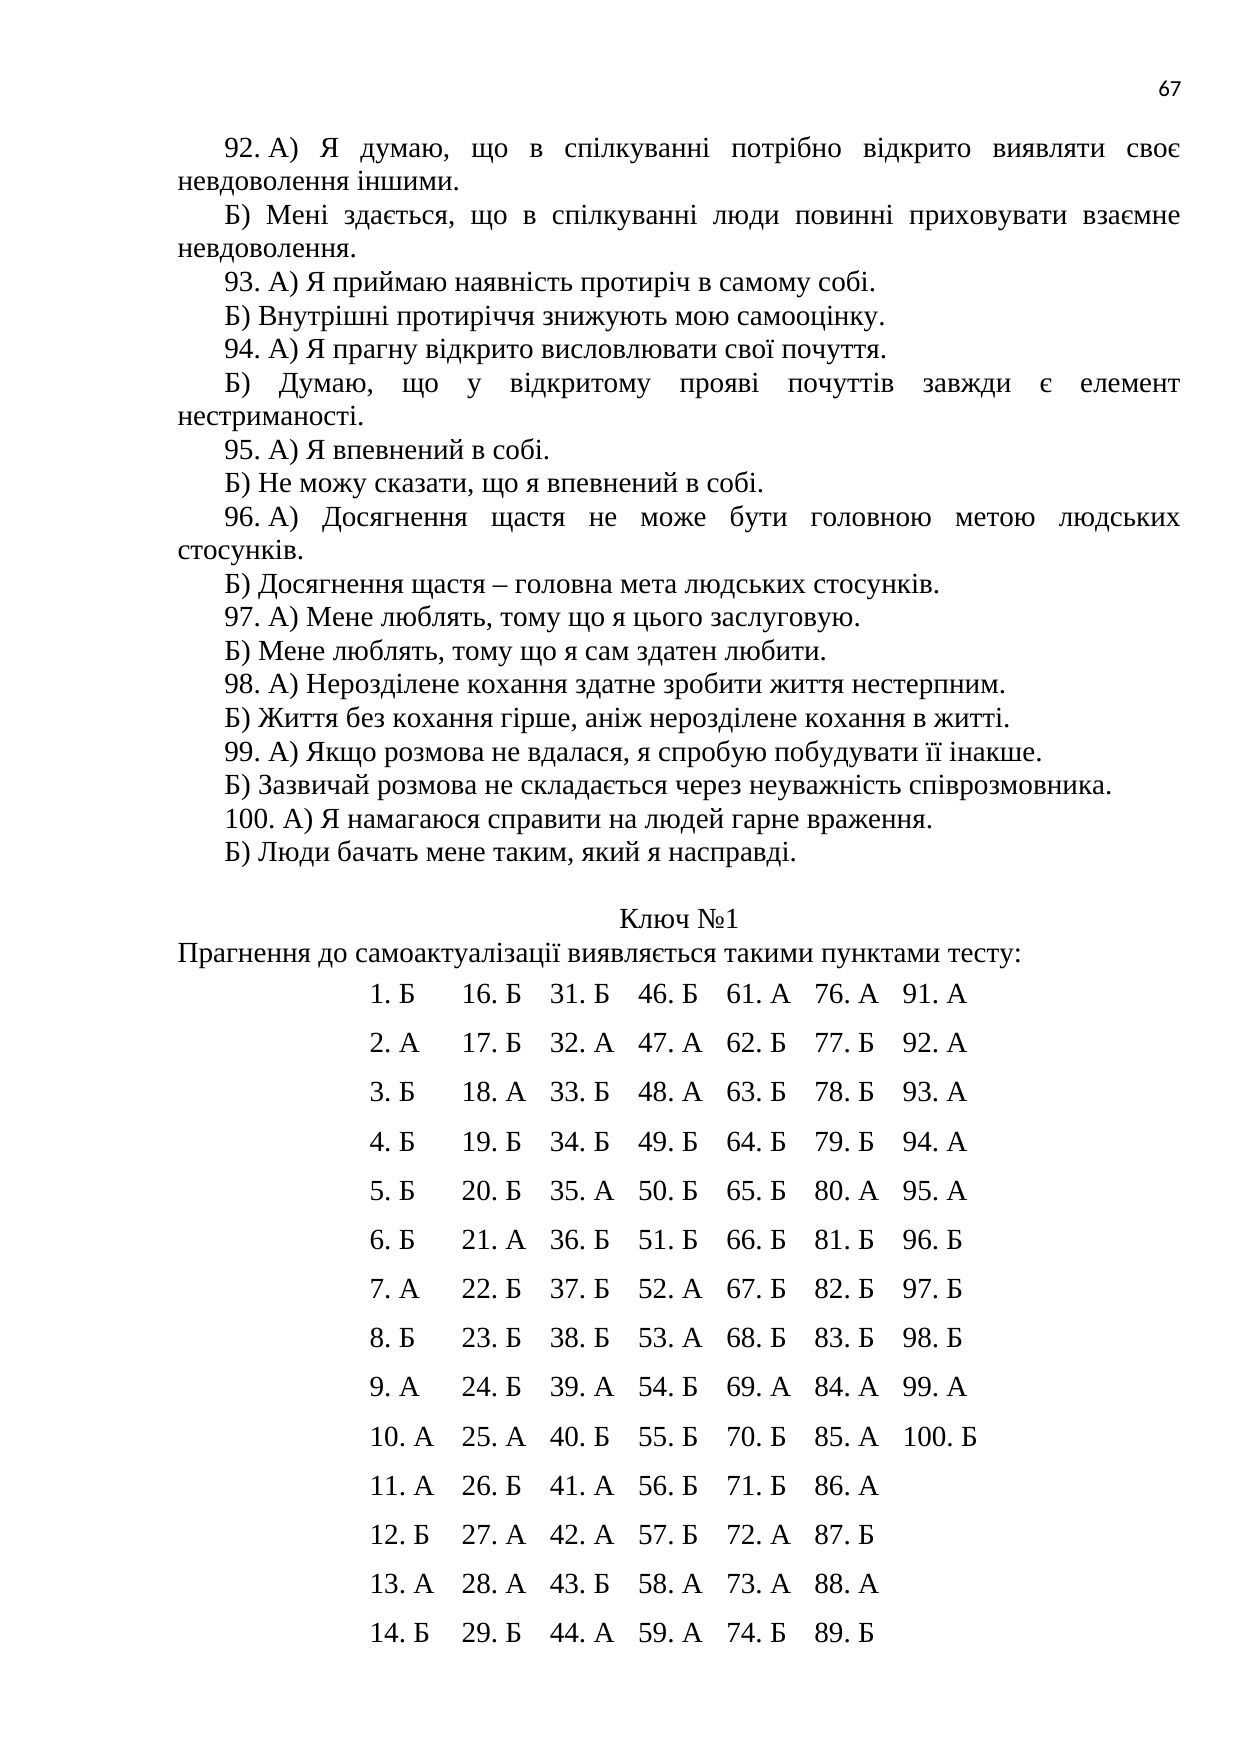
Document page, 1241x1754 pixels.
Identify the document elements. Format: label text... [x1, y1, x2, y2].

text 93. А) Я приймаю наявність протиріч в самому собі. [177, 264, 1181, 298]
table_cell 70. Б [718, 1411, 806, 1460]
table_cell 83. Б [806, 1313, 894, 1362]
table_cell 72. А [718, 1509, 806, 1558]
table_cell 41. А [542, 1460, 630, 1509]
table_cell 20. Б [454, 1165, 542, 1214]
table_cell 2. А [361, 1018, 453, 1067]
table_cell [895, 1559, 997, 1608]
table_cell 32. А [542, 1018, 630, 1067]
table_cell 23. Б [454, 1313, 542, 1362]
table_cell 62. Б [718, 1018, 806, 1067]
table_cell 43. Б [542, 1559, 630, 1608]
table_cell 100. Б [895, 1411, 997, 1460]
text 98. А) Нерозділене кохання здатне зробити життя нестерпним. [177, 667, 1181, 700]
table_cell 11. А [361, 1460, 453, 1509]
text 99. А) Якщо розмова не вдалася, я спробую побудувати її інакше. [177, 734, 1181, 767]
text 94. А) Я прагну відкрито висловлювати свої почуття. [177, 331, 1181, 365]
table_cell 89. Б [806, 1608, 894, 1657]
table_cell 63. Б [718, 1067, 806, 1116]
table_cell 49. Б [630, 1116, 718, 1165]
table_cell 18. А [454, 1067, 542, 1116]
table_cell 79. Б [806, 1116, 894, 1165]
table_cell 48. А [630, 1067, 718, 1116]
table_cell 97. Б [895, 1264, 997, 1313]
table_cell 94. А [895, 1116, 997, 1165]
table_cell 42. А [542, 1509, 630, 1558]
table_cell 82. Б [806, 1264, 894, 1313]
table_cell 12. Б [361, 1509, 453, 1558]
text Б) Життя без кохання гірше, аніж нерозділене кохання в житті. [177, 700, 1181, 734]
table_header 1. Б [361, 969, 453, 1018]
table_cell 29. Б [454, 1608, 542, 1657]
table_cell 35. А [542, 1165, 630, 1214]
table_cell 14. Б [361, 1608, 453, 1657]
table_cell 4. Б [361, 1116, 453, 1165]
table_cell 37. Б [542, 1264, 630, 1313]
table_cell 7. А [361, 1264, 453, 1313]
text 97. А) Мене люблять, тому що я цього заслуговую. [177, 599, 1181, 633]
text 100. А) Я намагаюся справити на людей гарне враження. [177, 801, 1181, 834]
table_cell 10. А [361, 1411, 453, 1460]
table_cell 69. А [718, 1362, 806, 1411]
table_cell 54. Б [630, 1362, 718, 1411]
table_cell 80. А [806, 1165, 894, 1214]
table_cell 56. Б [630, 1460, 718, 1509]
table_cell 59. А [630, 1608, 718, 1657]
table_cell [895, 1460, 997, 1509]
table_cell 38. Б [542, 1313, 630, 1362]
text Б) Люди бачать мене таким, який я насправді. [177, 834, 1181, 868]
table_cell 24. Б [454, 1362, 542, 1411]
table_header 61. А [718, 969, 806, 1018]
table_cell 5. Б [361, 1165, 453, 1214]
text Б) Не можу сказати, що я впевнений в собі. [177, 465, 1181, 499]
table_cell 84. А [806, 1362, 894, 1411]
text 92. А) Я думаю, що в спілкуванні потрібно відкрито виявляти своє невдоволення іншими. [177, 130, 1181, 197]
table_cell 55. Б [630, 1411, 718, 1460]
table_cell 3. Б [361, 1067, 453, 1116]
table_cell 66. Б [718, 1214, 806, 1263]
table_cell 53. А [630, 1313, 718, 1362]
table_cell 99. А [895, 1362, 997, 1411]
table_cell 22. Б [454, 1264, 542, 1313]
table_cell 68. Б [718, 1313, 806, 1362]
table_cell 8. Б [361, 1313, 453, 1362]
table_cell 26. Б [454, 1460, 542, 1509]
table_cell 25. А [454, 1411, 542, 1460]
table_cell 93. А [895, 1067, 997, 1116]
table_cell 65. Б [718, 1165, 806, 1214]
table_cell 6. Б [361, 1214, 453, 1263]
table_cell 64. Б [718, 1116, 806, 1165]
table_cell 51. Б [630, 1214, 718, 1263]
table_header 31. Б [542, 969, 630, 1018]
table_cell [895, 1608, 997, 1657]
table_cell 87. Б [806, 1509, 894, 1558]
table_header 16. Б [454, 969, 542, 1018]
table_cell 85. А [806, 1411, 894, 1460]
table_cell 86. А [806, 1460, 894, 1509]
table_cell 71. Б [718, 1460, 806, 1509]
table_cell 28. А [454, 1559, 542, 1608]
table_cell 57. Б [630, 1509, 718, 1558]
table_cell 52. А [630, 1264, 718, 1313]
table_cell 17. Б [454, 1018, 542, 1067]
table_cell 95. А [895, 1165, 997, 1214]
table_cell 27. А [454, 1509, 542, 1558]
table_cell 34. Б [542, 1116, 630, 1165]
table_cell 58. А [630, 1559, 718, 1608]
table_cell 96. Б [895, 1214, 997, 1263]
table_cell 39. А [542, 1362, 630, 1411]
table_cell 40. Б [542, 1411, 630, 1460]
table_cell [895, 1509, 997, 1558]
text Б) Мені здається, що в спілкуванні люди повинні приховувати взаємне невдоволення. [177, 197, 1181, 264]
text 95. А) Я впевнений в собі. [177, 432, 1181, 465]
table_cell 88. А [806, 1559, 894, 1608]
table_cell 67. Б [718, 1264, 806, 1313]
table_cell 92. А [895, 1018, 997, 1067]
text Б) Досягнення щастя – головна мета людських стосунків. [177, 566, 1181, 599]
text Прагнення до самоактуалізації виявляється такими пунктами тесту: [177, 935, 1181, 968]
table_cell 73. А [718, 1559, 806, 1608]
table_cell 74. Б [718, 1608, 806, 1657]
text Б) Думаю, що у відкритому прояві почуттів завжди є елемент нестриманості. [177, 365, 1181, 432]
table_header 91. А [895, 969, 997, 1018]
table_cell 21. А [454, 1214, 542, 1263]
table_cell 13. А [361, 1559, 453, 1608]
text Ключ №1 [177, 901, 1181, 935]
text Б) Внутрішні протиріччя знижують мою самооцінку. [177, 298, 1181, 331]
table_header 76. А [806, 969, 894, 1018]
text Б) Мене люблять, тому що я сам здатен любити. [177, 633, 1181, 667]
table_cell 33. Б [542, 1067, 630, 1116]
text Б) Зазвичай розмова не складається через неуважність співрозмовника. [177, 767, 1181, 801]
table_cell 78. Б [806, 1067, 894, 1116]
table_cell 81. Б [806, 1214, 894, 1263]
table_cell 36. Б [542, 1214, 630, 1263]
table_cell 98. Б [895, 1313, 997, 1362]
table_cell 50. Б [630, 1165, 718, 1214]
table_cell 77. Б [806, 1018, 894, 1067]
table_cell 47. А [630, 1018, 718, 1067]
table_header 46. Б [630, 969, 718, 1018]
table_cell 19. Б [454, 1116, 542, 1165]
table_cell 44. А [542, 1608, 630, 1657]
text 96. А) Досягнення щастя не може бути головною метою людських стосунків. [177, 499, 1181, 566]
table_cell 9. А [361, 1362, 453, 1411]
